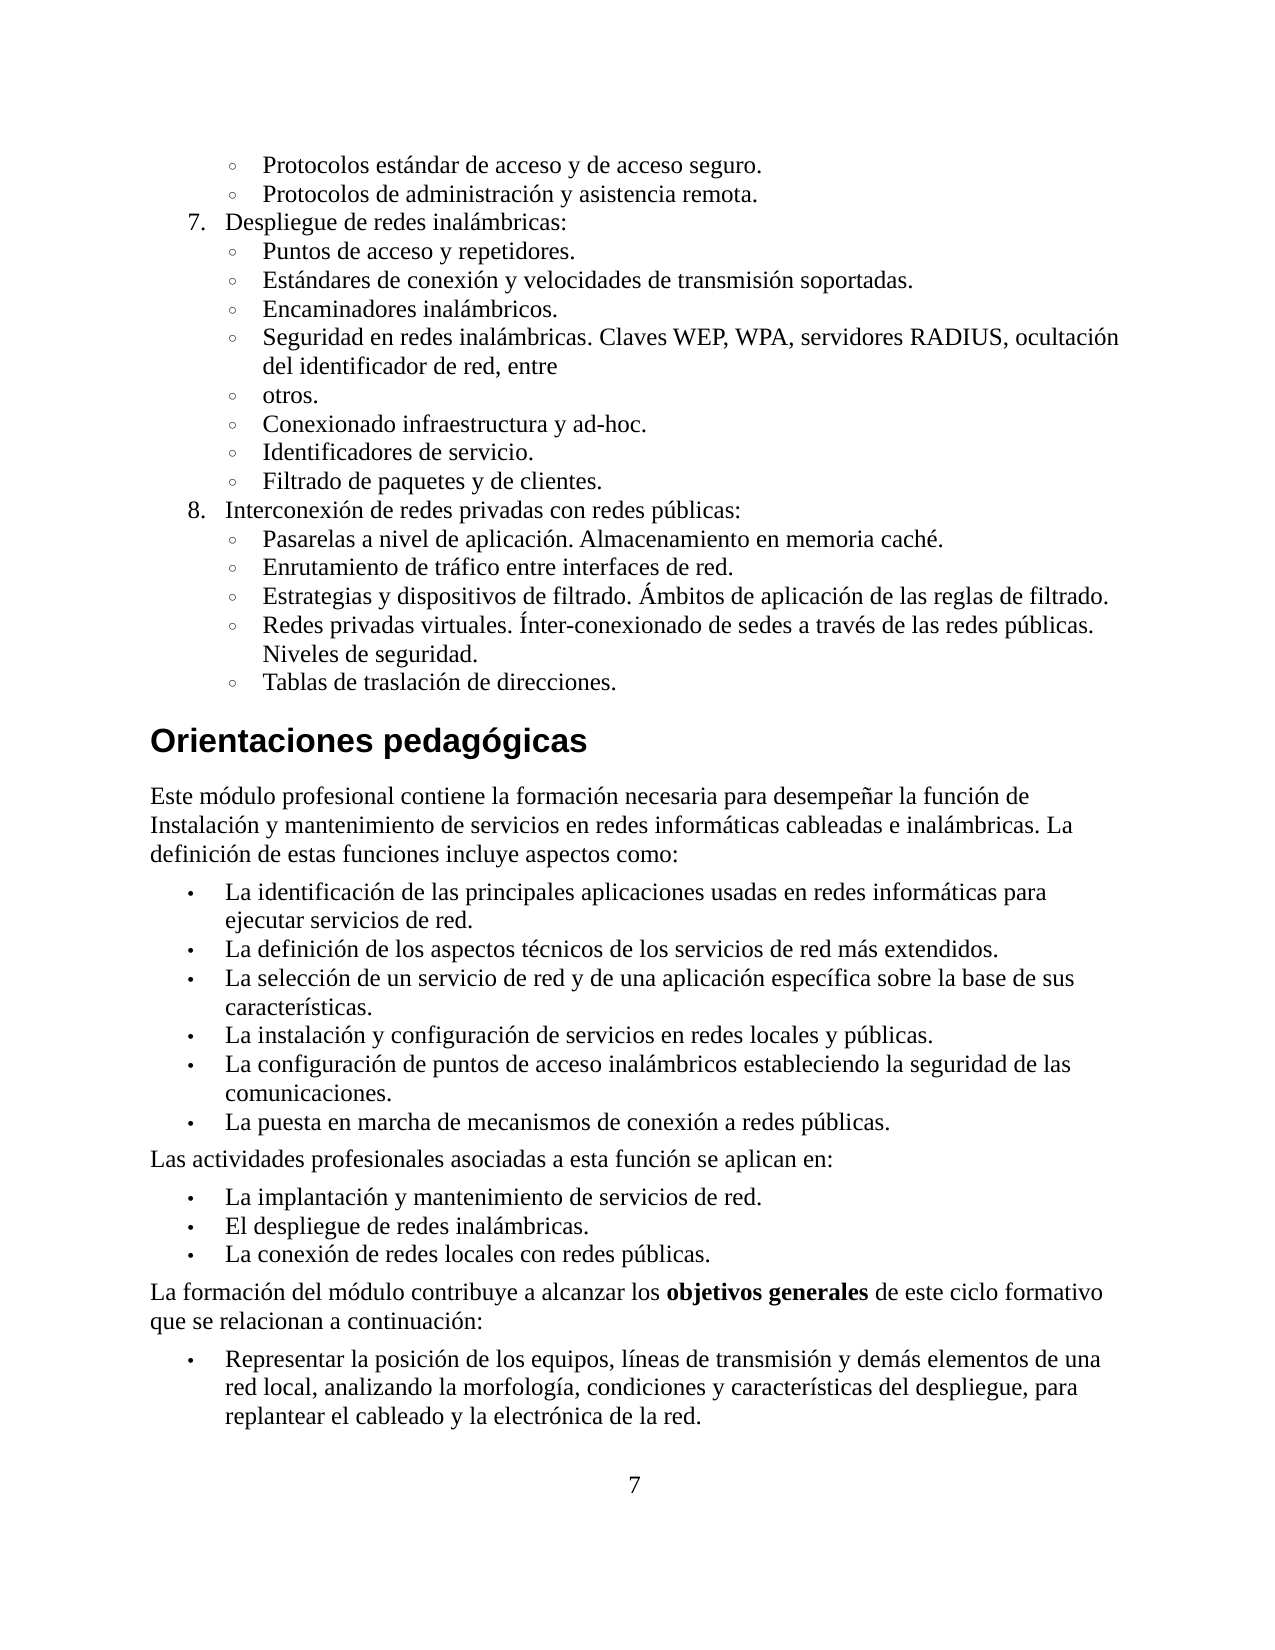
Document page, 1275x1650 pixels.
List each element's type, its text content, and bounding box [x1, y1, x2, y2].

list Seguridad en redes inalámbricas. Claves WEP, WPA, servidores RADIUS, ocultación del identificador de red, entre [225, 322, 1125, 380]
list Identificadores de servicio. [225, 437, 1125, 466]
list La puesta en marcha de mecanismos de conexión a redes públicas. [187, 1107, 1125, 1135]
list Protocolos estándar de acceso y de acceso seguro. [225, 150, 1125, 179]
subtitle Orientaciones pedagógicas [150, 721, 1125, 760]
list La implantación y mantenimiento de servicios de red. [187, 1182, 1125, 1211]
list Tablas de traslación de direcciones. [225, 667, 1125, 696]
text Este módulo profesional contiene la formación necesaria para desempeñar la función de Instalación y mantenimiento de servicios en redes informáticas cableadas e inalámbricas. La definición de estas funciones incluye aspectos como: [150, 781, 1125, 868]
list Filtrado de paquetes y de clientes. [225, 466, 1125, 495]
list La instalación y configuración de servicios en redes locales y públicas. [187, 1020, 1125, 1049]
list La configuración de puntos de acceso inalámbricos estableciendo la seguridad de las comunicaciones. [187, 1049, 1125, 1107]
list Interconexión de redes privadas con redes públicas: [187, 495, 1125, 524]
list Pasarelas a nivel de aplicación. Almacenamiento en memoria caché. [225, 524, 1125, 552]
list Estrategias y dispositivos de filtrado. Ámbitos de aplicación de las reglas de filtrado. [225, 581, 1125, 610]
list Representar la posición de los equipos, líneas de transmisión y demás elementos de una red local, analizando la morfología, condiciones y características del despliegue, para replantear el cableado y la electrónica de la red. [187, 1344, 1125, 1430]
text La formación del módulo contribuye a alcanzar los objetivos generales de este ciclo formativo que se relacionan a continuación: [150, 1277, 1125, 1335]
list Enrutamiento de tráfico entre interfaces de red. [225, 552, 1125, 581]
list La conexión de redes locales con redes públicas. [187, 1239, 1125, 1268]
list La definición de los aspectos técnicos de los servicios de red más extendidos. [187, 934, 1125, 963]
list La selección de un servicio de red y de una aplicación específica sobre la base de sus características. [187, 963, 1125, 1020]
list Conexionado infraestructura y ad-hoc. [225, 409, 1125, 437]
list Estándares de conexión y velocidades de transmisión soportadas. [225, 265, 1125, 294]
text Las actividades profesionales asociadas a esta función se aplican en: [150, 1144, 1125, 1173]
list Despliegue de redes inalámbricas: [187, 207, 1125, 236]
list Encaminadores inalámbricos. [225, 294, 1125, 322]
list El despliegue de redes inalámbricas. [187, 1211, 1125, 1239]
list Puntos de acceso y repetidores. [225, 236, 1125, 265]
list Protocolos de administración y asistencia remota. [225, 179, 1125, 207]
list La identificación de las principales aplicaciones usadas en redes informáticas para ejecutar servicios de red. [187, 877, 1125, 934]
list otros. [225, 380, 1125, 409]
list Redes privadas virtuales. Ínter-conexionado de sedes a través de las redes públicas. Niveles de seguridad. [225, 610, 1125, 667]
